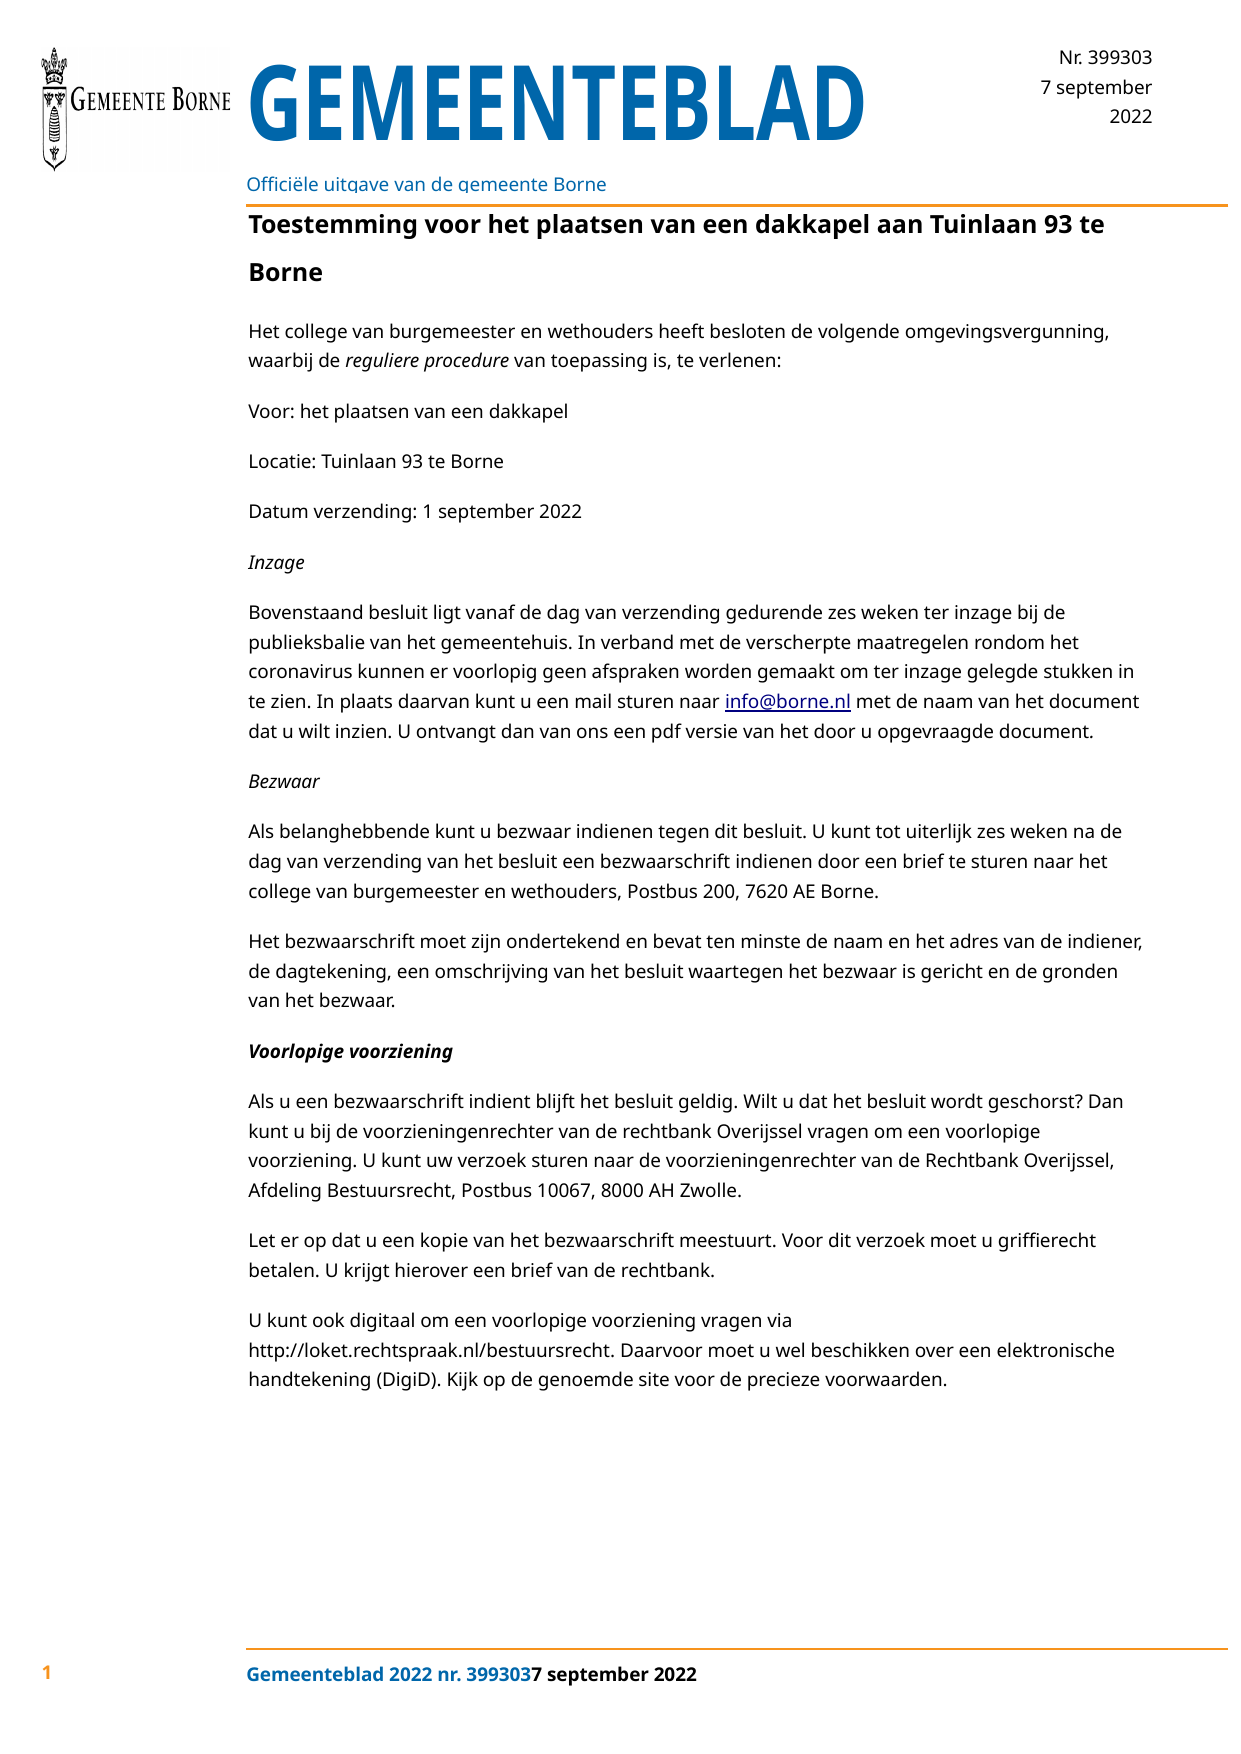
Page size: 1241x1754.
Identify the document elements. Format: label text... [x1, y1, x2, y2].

text Inzage [248, 549, 1152, 575]
text Als u een bezwaarschrift indient blijft het besluit geldig. Wilt u dat het besluit wordt geschorst? Dan kunt u bij de voorzieningenrechter van de rechtbank Overijssel vragen om een voorlopige voorziening. U kunt uw verzoek sturen naar de voorzieningenrechter van de Rechtbank Overijssel, Afdeling Bestuursrecht, Postbus 10067, 8000 AH Zwolle. [248, 1088, 1152, 1203]
text Bezwaar [248, 768, 1152, 794]
text Het bezwaarschrift moet zijn ondertekend en bevat ten minste de naam en het adres van de indiener, de dagtekening, een omschrijving van het besluit waartegen het bezwaar is gericht en de gronden van het bezwaar. [248, 928, 1152, 1013]
picture [41, 47, 231, 172]
text Let er op dat u een kopie van het bezwaarschrift meestuurt. Voor dit verzoek moet u griffierecht betalen. U krijgt hierover een brief van de rechtbank. [248, 1227, 1152, 1283]
text Als belanghebbende kunt u bezwaar indienen tegen dit besluit. U kunt tot uiterlijk zes weken na de dag van verzending van het besluit een bezwaarschrift indienen door een brief te sturen naar het college van burgemeester en wethouders, Postbus 200, 7620 AE Borne. [248, 819, 1152, 904]
text U kunt ook digitaal om een voorlopige voorziening vragen via http://loket.rechtspraak.nl/bestuursrecht. Daarvoor moet u wel beschikken over een elektronische handtekening (DigiD). Kijk op de genoemde site voor de precieze voorwaarden. [248, 1307, 1152, 1392]
text Het college van burgemeester en wethouders heeft besloten de volgende omgevingsvergunning, waarbij de reguliere procedure van toepassing is, te verlenen: [248, 318, 1152, 373]
text Toestemming voor het plaatsen van een dakkapel aan Tuinlaan 93 te Borne [248, 207, 1152, 288]
text Voor: het plaatsen van een dakkapel [248, 398, 1152, 424]
text Voorlopige voorziening [248, 1038, 1152, 1064]
text Locatie: Tuinlaan 93 te Borne [248, 448, 1152, 474]
text Datum verzending: 1 september 2022 [248, 499, 1152, 524]
text Bovenstaand besluit ligt vanaf de dag van verzending gedurende zes weken ter inzage bij de publieksbalie van het gemeentehuis. In verband met de verscherpte maatregelen rondom het coronavirus kunnen er voorlopig geen afspraken worden gemaakt om ter inzage gelegde stukken in te zien. In plaats daarvan kunt u een mail sturen naar info@borne.nl met de naam van het document dat u wilt inzien. U ontvangt dan van ons een pdf versie van het door u opgevraagde document. [248, 599, 1152, 744]
